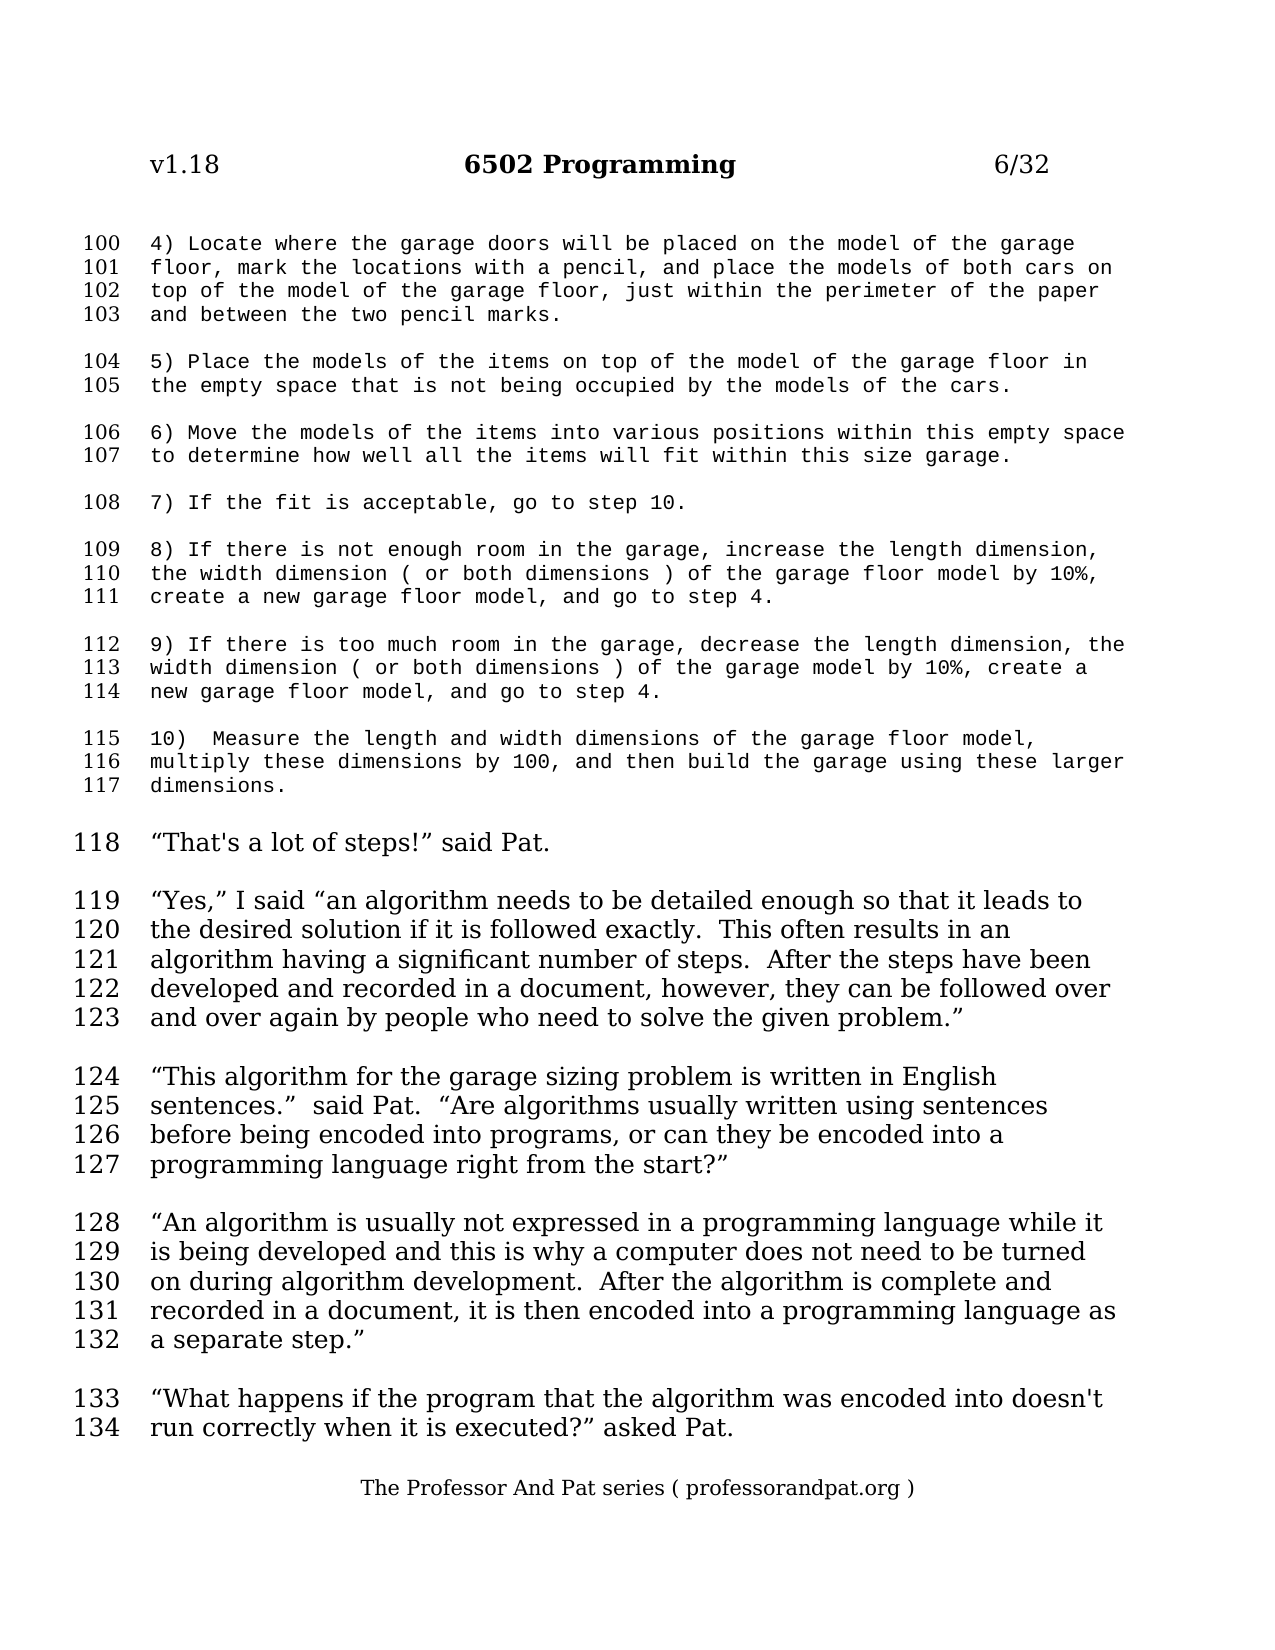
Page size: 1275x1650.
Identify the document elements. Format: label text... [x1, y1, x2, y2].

text 4) Locate where the garage doors will be placed on the model of the garage floor, mark the locations with a pencil, and place the models of both cars on top of the model of the garage floor, just within the perimeter of the paper and between the two pencil marks. [150, 233, 1125, 328]
text 7) If the fit is acceptable, go to step 10. [150, 492, 1125, 516]
text 8) If there is not enough room in the garage, increase the length dimension, the width dimension ( or both dimensions ) of the garage floor model by 10%, create a new garage floor model, and go to step 4. [150, 539, 1125, 610]
text 9) If there is too much room in the garage, decrease the length dimension, the width dimension ( or both dimensions ) of the garage model by 10%, create a new garage floor model, and go to step 4. [150, 634, 1125, 704]
text “Yes,” I said “an algorithm needs to be detailed enough so that it leads to the desired solution if it is followed exactly. This often results in an algorithm having a significant number of steps. After the steps have been developed and recorded in a document, however, they can be followed over and over again by people who need to solve the given problem.” [150, 886, 1125, 1033]
text “An algorithm is usually not expressed in a programming language while it is being developed and this is why a computer does not need to be turned on during algorithm development. After the algorithm is complete and recorded in a document, it is then encoded into a programming language as a separate step.” [150, 1208, 1125, 1355]
text “This algorithm for the garage sizing problem is written in English sentences.” said Pat. “Are algorithms usually written using sentences before being encoded into programs, or can they be encoded into a programming language right from the start?” [150, 1062, 1125, 1179]
text “That's a lot of steps!” said Pat. [150, 828, 1125, 857]
text 10) Measure the length and width dimensions of the garage floor model, multiply these dimensions by 100, and then build the garage using these larger dimensions. [150, 728, 1125, 798]
text 5) Place the models of the items on top of the model of the garage floor in the empty space that is not being occupied by the models of the cars. [150, 351, 1125, 398]
text “What happens if the program that the algorithm was encoded into doesn't run correctly when it is executed?” asked Pat. [150, 1384, 1125, 1442]
text 6) Move the models of the items into various positions within this empty space to determine how well all the items will fit within this size garage. [150, 422, 1125, 469]
